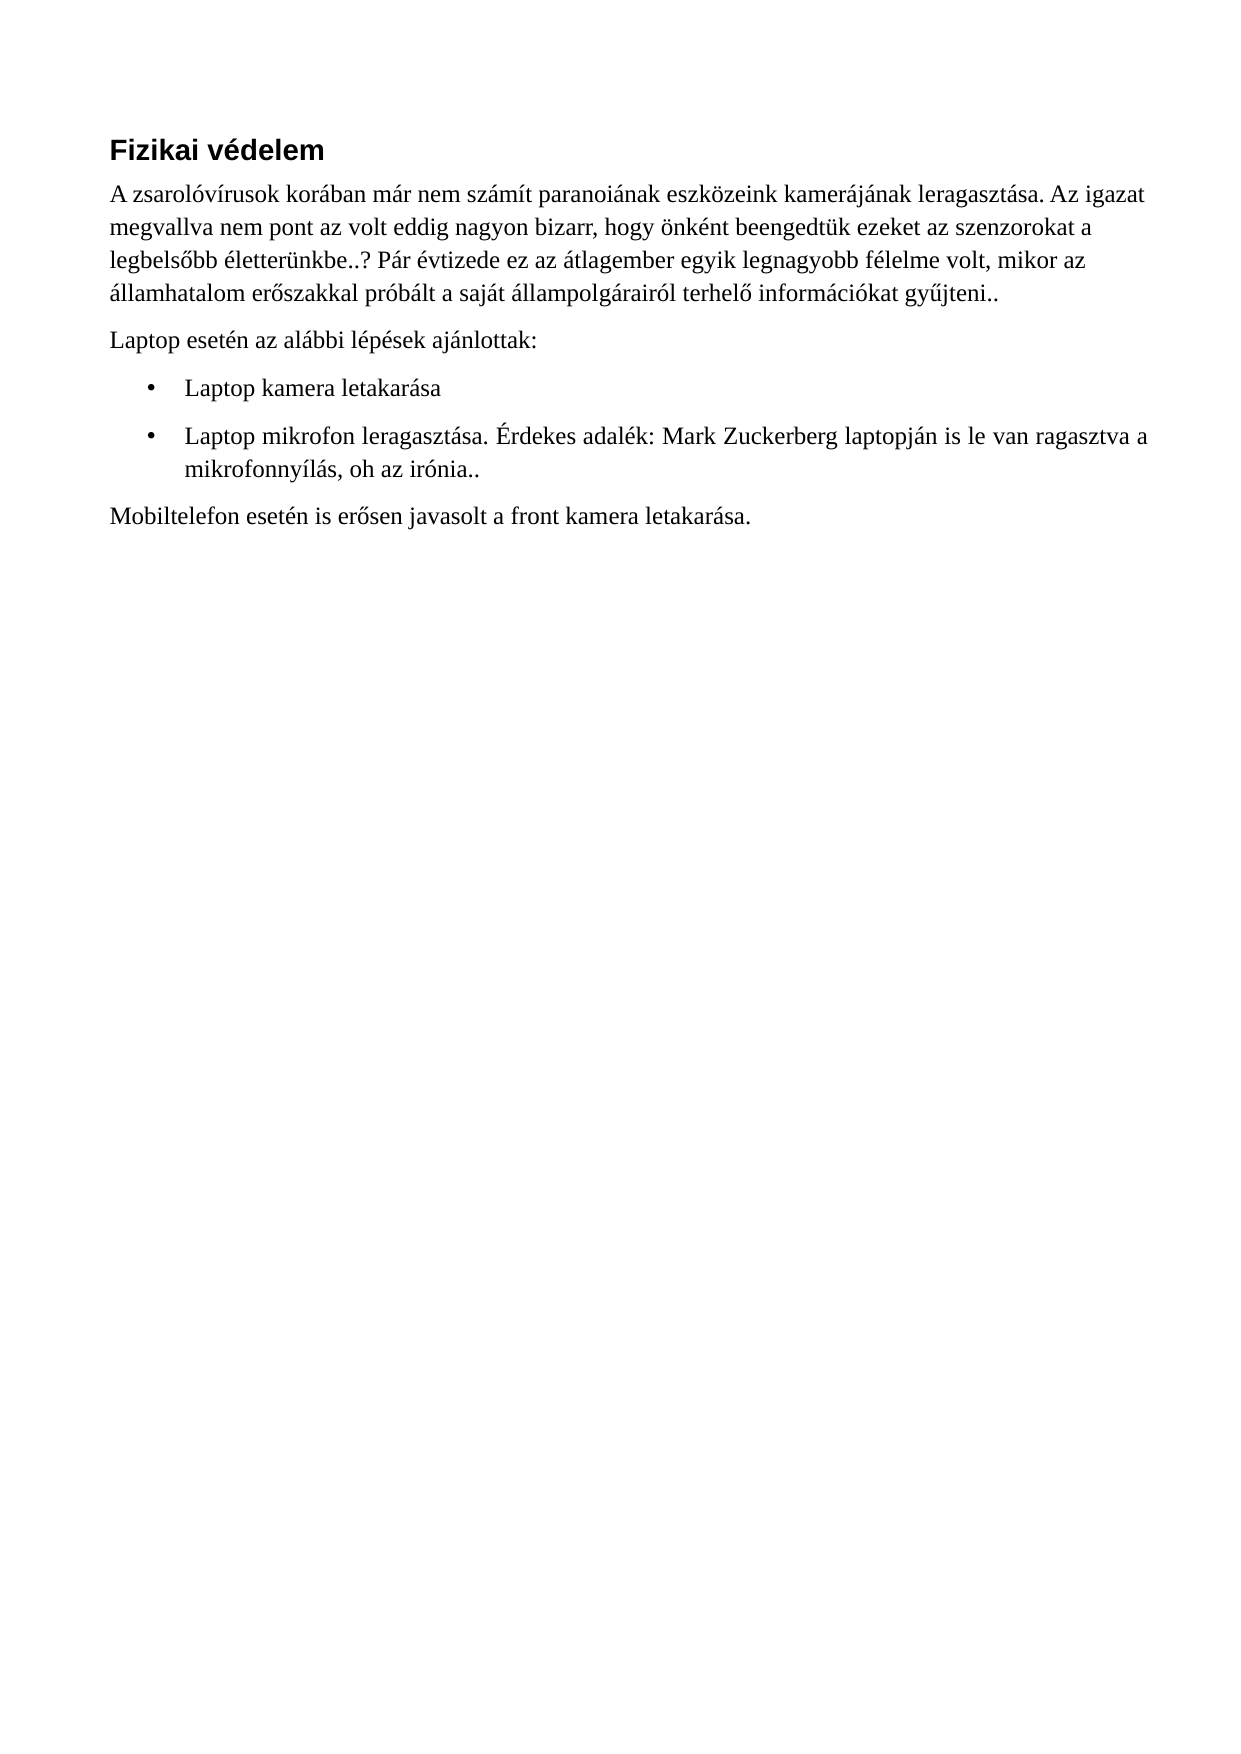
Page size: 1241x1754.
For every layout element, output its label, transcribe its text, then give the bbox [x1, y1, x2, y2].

text Laptop esetén az alábbi lépések ajánlottak: [109, 326, 1149, 354]
text Mobiltelefon esetén is erősen javasolt a front kamera letakarása. [109, 501, 1149, 530]
text A zsarolóvírusok korában már nem számít paranoiának eszközeink kamerájának leragasztása. Az igazat megvallva nem pont az volt eddig nagyon bizarr, hogy önként beengedtük ezeket az szenzorokat a legbelsőbb életterünkbe..? Pár évtizede ez az átlagember egyik legnagyobb félelme volt, mikor az államhatalom erőszakkal próbált a saját állampolgárairól terhelő információkat gyűjteni.. [109, 179, 1149, 307]
subtitle Fizikai védelem [109, 133, 1149, 166]
list Laptop mikrofon leragasztása. Érdekes adalék: Mark Zuckerberg laptopján is le van ragasztva a mikrofonnyílás, oh az irónia.. [147, 421, 1149, 483]
list Laptop kamera letakarása [147, 373, 1149, 402]
